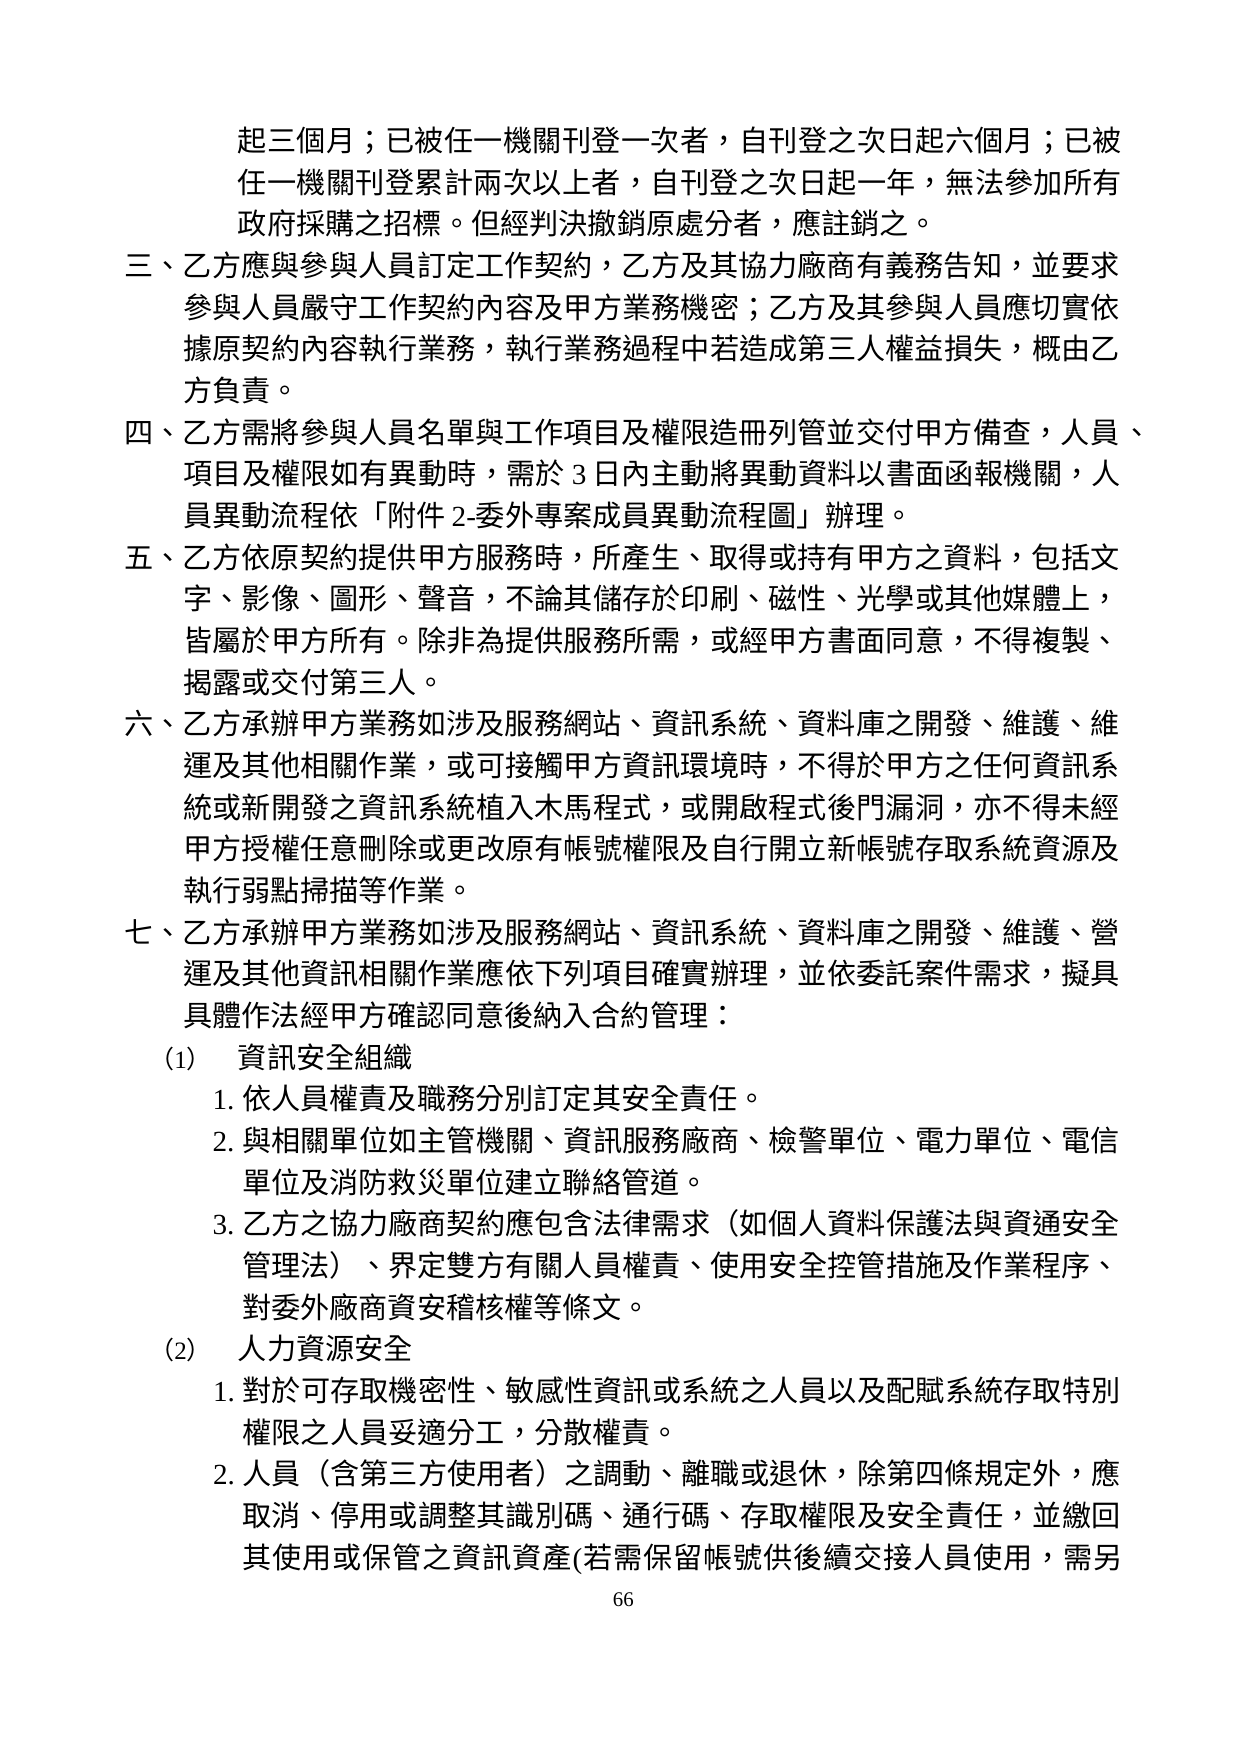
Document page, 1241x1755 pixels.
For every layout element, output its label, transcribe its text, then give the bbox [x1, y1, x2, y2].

text 四、乙方需將參與人員名單與工作項目及權限造冊列管並交付甲方備查，人員、項目及權限如有異動時，需於3日內主動將異動資料以書面函報機關，人員異動流程依「附件2-委外專案成員異動流程圖」辦理。 [124, 410, 1122, 535]
list 人力資源安全 [149, 1326, 1122, 1368]
list 與相關單位如主管機關、資訊服務廠商、檢警單位、電力單位、電信單位及消防救災單位建立聯絡管道。 [212, 1118, 1122, 1201]
text 六、乙方承辦甲方業務如涉及服務網站、資訊系統、資料庫之開發、維護、維運及其他相關作業，或可接觸甲方資訊環境時，不得於甲方之任何資訊系統或新開發之資訊系統植入木馬程式，或開啟程式後門漏洞，亦不得未經甲方授權任意刪除或更改原有帳號權限及自行開立新帳號存取系統資源及執行弱點掃描等作業。 [124, 701, 1122, 910]
list 依人員權責及職務分別訂定其安全責任。 [212, 1076, 1122, 1118]
text 五、乙方依原契約提供甲方服務時，所產生、取得或持有甲方之資料，包括文字、影像、圖形、聲音，不論其儲存於印刷、磁性、光學或其他媒體上，皆屬於甲方所有。除非為提供服務所需，或經甲方書面同意，不得複製、揭露或交付第三人。 [124, 535, 1122, 701]
list 乙方之協力廠商契約應包含法律需求（如個人資料保護法與資通安全管理法）、界定雙方有關人員權責、使用安全控管措施及作業程序、對委外廠商資安稽核權等條文。 [212, 1201, 1122, 1326]
list 對於可存取機密性、敏感性資訊或系統之人員以及配賦系統存取特別權限之人員妥適分工，分散權責。 [213, 1368, 1122, 1451]
list 人員（含第三方使用者）之調動、離職或退休，除第四條規定外，應取消、停用或調整其識別碼、通行碼、存取權限及安全責任，並繳回其使用或保管之資訊資產(若需保留帳號供後續交接人員使用，需另 [213, 1451, 1122, 1576]
list 資訊安全組織 [149, 1035, 1122, 1076]
text 三、乙方應與參與人員訂定工作契約，乙方及其協力廠商有義務告知，並要求參與人員嚴守工作契約內容及甲方業務機密；乙方及其參與人員應切實依據原契約內容執行業務，執行業務過程中若造成第三人權益損失，概由乙方負責。 [124, 243, 1122, 410]
list 起三個月；已被任一機關刊登一次者，自刊登之次日起六個月；已被任一機關刊登累計兩次以上者，自刊登之次日起一年，無法參加所有政府採購之招標。但經判決撤銷原處分者，應註銷之。 [149, 118, 1122, 243]
text 七、乙方承辦甲方業務如涉及服務網站、資訊系統、資料庫之開發、維護、營運及其他資訊相關作業應依下列項目確實辦理，並依委託案件需求，擬具具體作法經甲方確認同意後納入合約管理： [124, 910, 1122, 1035]
